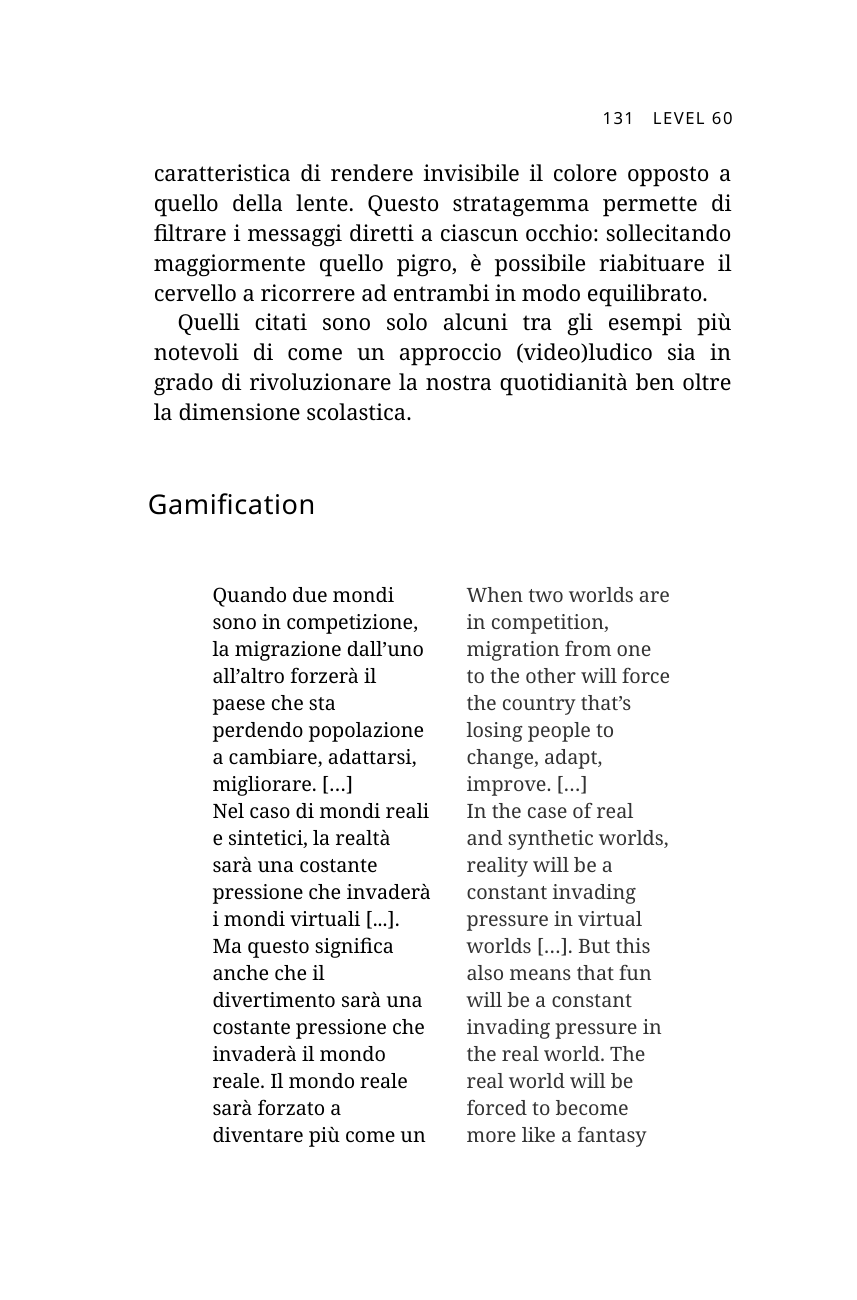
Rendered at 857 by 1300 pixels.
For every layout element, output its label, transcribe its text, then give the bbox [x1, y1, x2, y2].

text caratteristica di rendere invisibile il colore opposto a quello della lente. Questo stratagemma permette di filtrare i messaggi diretti a ciascun occhio: sollecitando maggiormente quello pigro, è possibile riabituare il cervello a ricorrere ad entrambi in modo equilibrato. [153, 158, 732, 307]
table_header When two worlds are in competition, migration from one to the other will force the country that’s losing people to change, adapt, improve. […] In the case of real and synthetic worlds, reality will be a constant invading pressure in virtual worlds […]. But this also means that fun will be a constant invading pressure in the real world. The real world will be forced to become more like a fantasy [449, 552, 678, 1154]
table_header Quando due mondi sono in competizione, la migrazione dall’uno all’altro forzerà il paese che sta perdendo popolazione a cambiare, adattarsi, migliorare. […] Nel caso di mondi reali e sintetici, la realtà sarà una costante pressione che invaderà i mondi virtuali [...]. Ma questo significa anche che il divertimento sarà una costante pressione che invaderà il mondo reale. Il mondo reale sarà forzato a diventare più come un [207, 552, 449, 1154]
subtitle Gamification [148, 486, 732, 522]
text Quelli citati sono solo alcuni tra gli esempi più notevoli di come un approccio (video)ludico sia in grado di rivoluzionare la nostra quotidianità ben oltre la dimensione scolastica. [153, 307, 732, 427]
